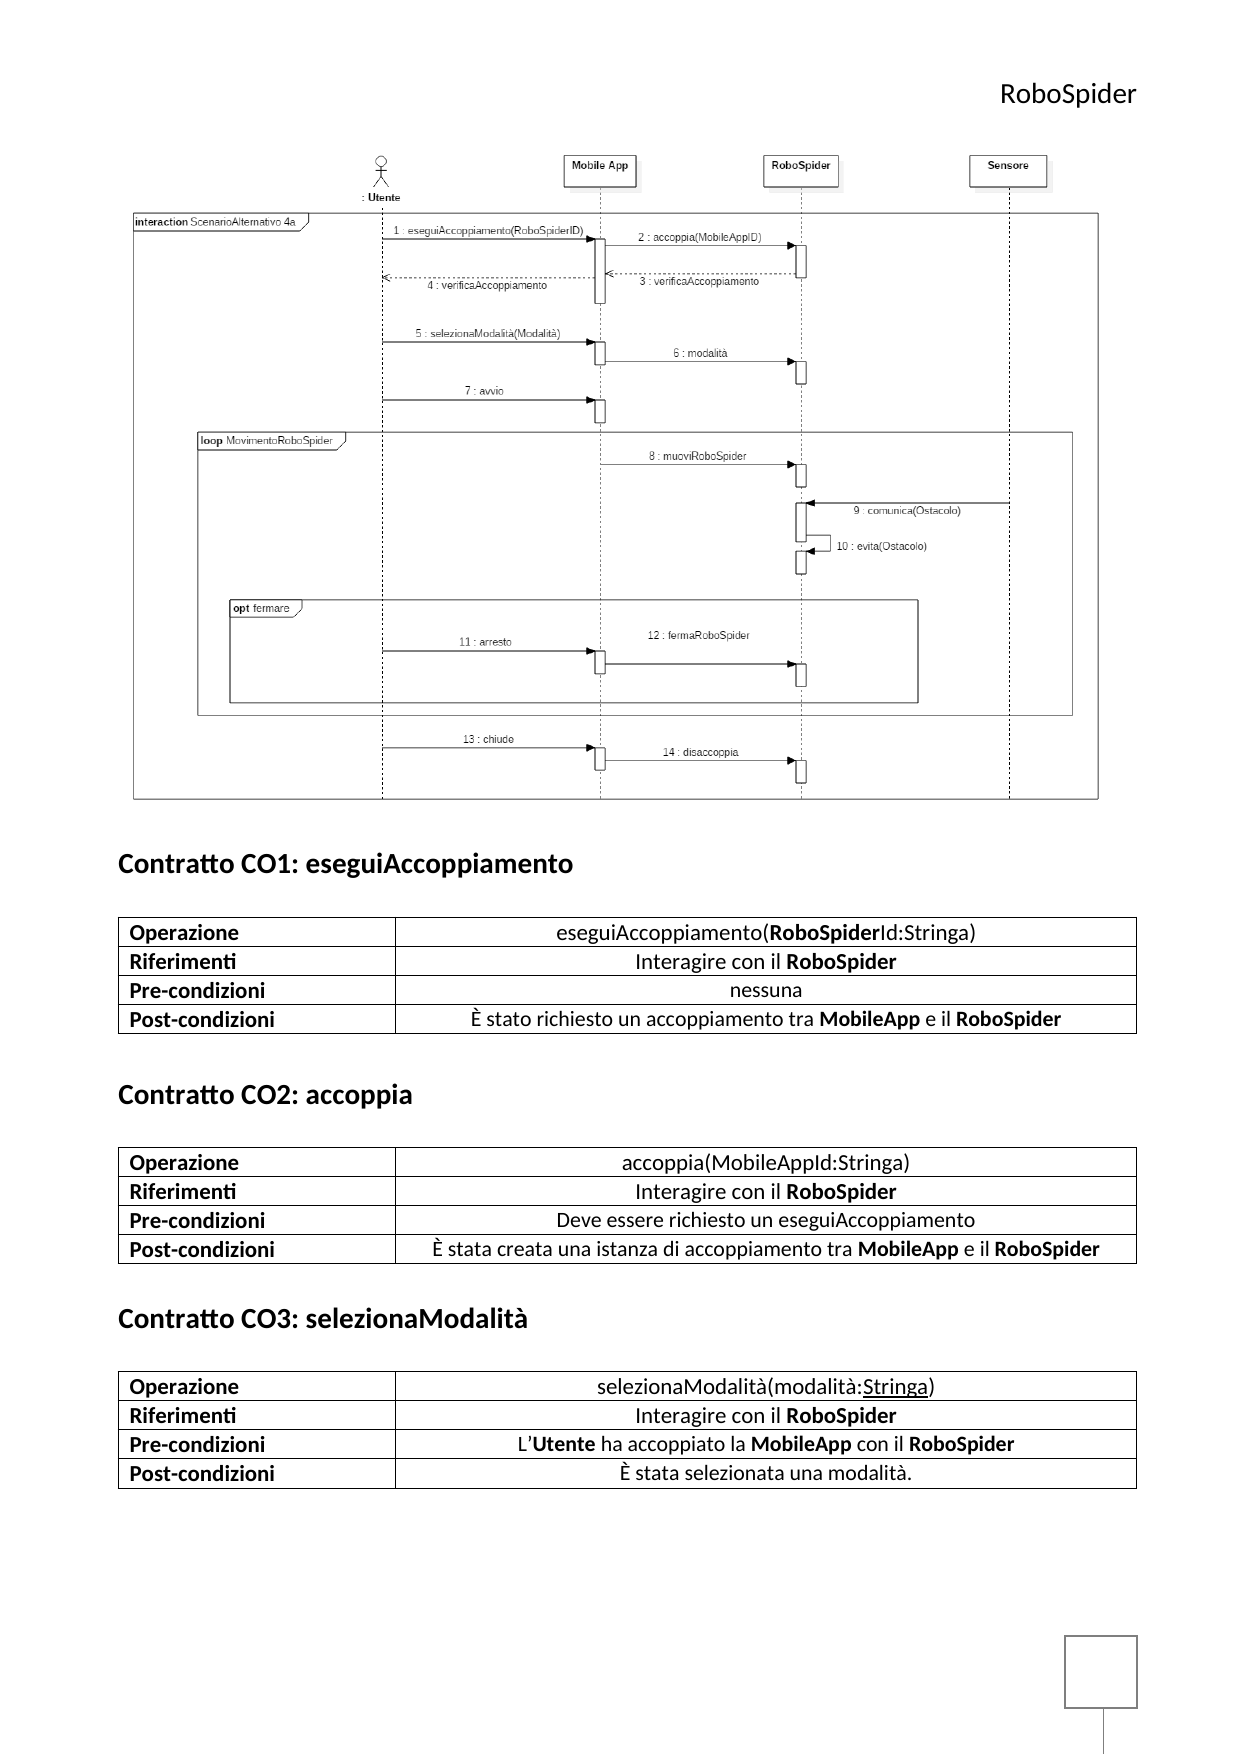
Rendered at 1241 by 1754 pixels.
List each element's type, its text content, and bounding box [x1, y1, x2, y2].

table_cell Post-condizioni [119, 1459, 395, 1487]
table_cell Riferimenti [119, 1401, 395, 1429]
table_header Operazione [119, 1372, 395, 1400]
table_cell nessuna [396, 976, 1136, 1004]
table_cell Interagire con il RoboSpider [396, 1177, 1136, 1205]
text Contratto CO3: selezionaModalità [118, 1300, 1137, 1371]
table_header eseguiAccoppiamento(RoboSpiderId:Stringa) [396, 918, 1136, 946]
table_cell Riferimenti [119, 947, 395, 975]
table_header selezionaModalità(modalità:Stringa) [396, 1372, 1136, 1400]
table_cell È stata creata una istanza di accoppiamento tra MobileApp e il RoboSpider [396, 1235, 1136, 1263]
table_cell Interagire con il RoboSpider [396, 947, 1136, 975]
table_cell Interagire con il RoboSpider [396, 1401, 1136, 1429]
table_header accoppia(MobileAppId:Stringa) [396, 1148, 1136, 1176]
text Contratto CO1: eseguiAccoppiamento [118, 845, 1137, 917]
table_cell Pre-condizioni [119, 976, 395, 1004]
table_cell Post-condizioni [119, 1235, 395, 1263]
table_cell Deve essere richiesto un eseguiAccoppiamento [396, 1206, 1136, 1234]
table_header Operazione [119, 1148, 395, 1176]
table_cell Post-condizioni [119, 1005, 395, 1033]
table_cell Pre-condizioni [119, 1430, 395, 1458]
table_cell È stato richiesto un accoppiamento tra MobileApp e il RoboSpider [396, 1005, 1136, 1033]
text Contratto CO2: accoppia [118, 1076, 1137, 1147]
table_cell L’Utente ha accoppiato la MobileApp con il RoboSpider [396, 1430, 1136, 1458]
table_cell È stata selezionata una modalità. [396, 1459, 1136, 1487]
table_cell Pre-condizioni [119, 1206, 395, 1234]
table_cell Riferimenti [119, 1177, 395, 1205]
table_header Operazione [119, 918, 395, 946]
